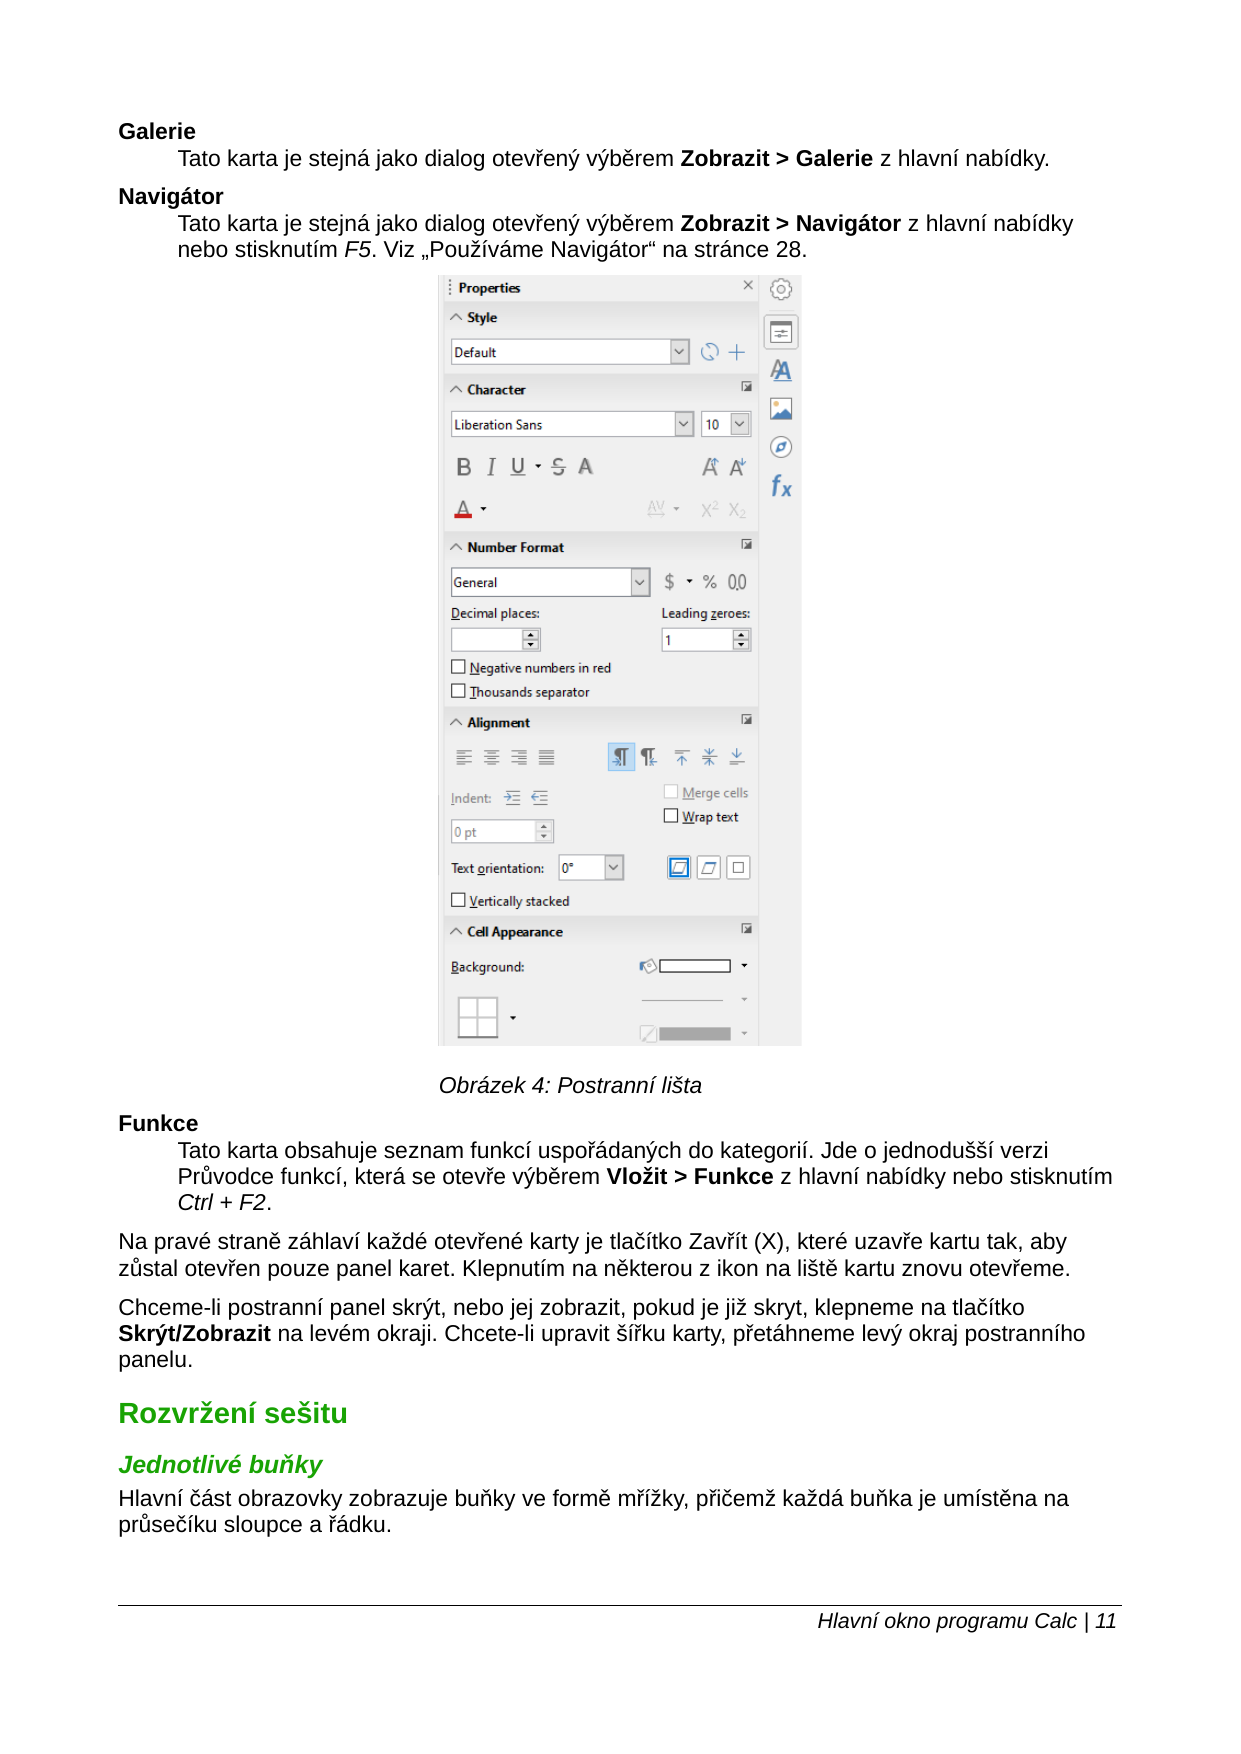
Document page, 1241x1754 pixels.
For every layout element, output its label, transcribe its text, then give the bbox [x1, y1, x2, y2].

subtitle Rozvržení sešitu [118, 1396, 1122, 1430]
text Chceme-li postranní panel skrýt, nebo jej zobrazit, pokud je již skryt, klepneme na tlačítko Skrýt/Zobrazit na levém okraji. Chcete-li upravit šířku karty, přetáhneme levý okraj postranního panelu. [118, 1293, 1122, 1372]
text Funkce [118, 1110, 1122, 1137]
text Navigátor [118, 183, 1122, 210]
text Hlavní část obrazovky zobrazuje buňky ve formě mřížky, přičemž každá buňka je umístěna na průsečíku sloupce a řádku. [118, 1485, 1122, 1538]
subtitle Jednotlivé buňky [118, 1450, 1122, 1479]
text Na pravé straně záhlaví každé otevřené karty je tlačítko Zavřít (X), které uzavře kartu tak, aby zůstal otevřen pouze panel karet. Klepnutím na některou z ikon na liště kartu znovu otevřeme. [118, 1228, 1122, 1281]
text Tato karta je stejná jako dialog otevřený výběrem Zobrazit > Galerie z hlavní nabídky. [177, 144, 1122, 171]
text Tato karta obsahuje seznam funkcí uspořádaných do kategorií. Jde o jednodušší verzi Průvodce funkcí, která se otevře výběrem Vložit > Funkce z hlavní nabídky nebo stisknutím Ctrl + F2. [177, 1137, 1122, 1216]
picture [438, 275, 802, 1046]
text Obrázek 4: Postranní lišta [439, 1046, 802, 1098]
text Galerie [118, 118, 1122, 144]
text Tato karta je stejná jako dialog otevřený výběrem Zobrazit > Navigátor z hlavní nabídky nebo stisknutím F5. Viz „Použití navigátoru“ na stránce 26. [177, 210, 1122, 262]
